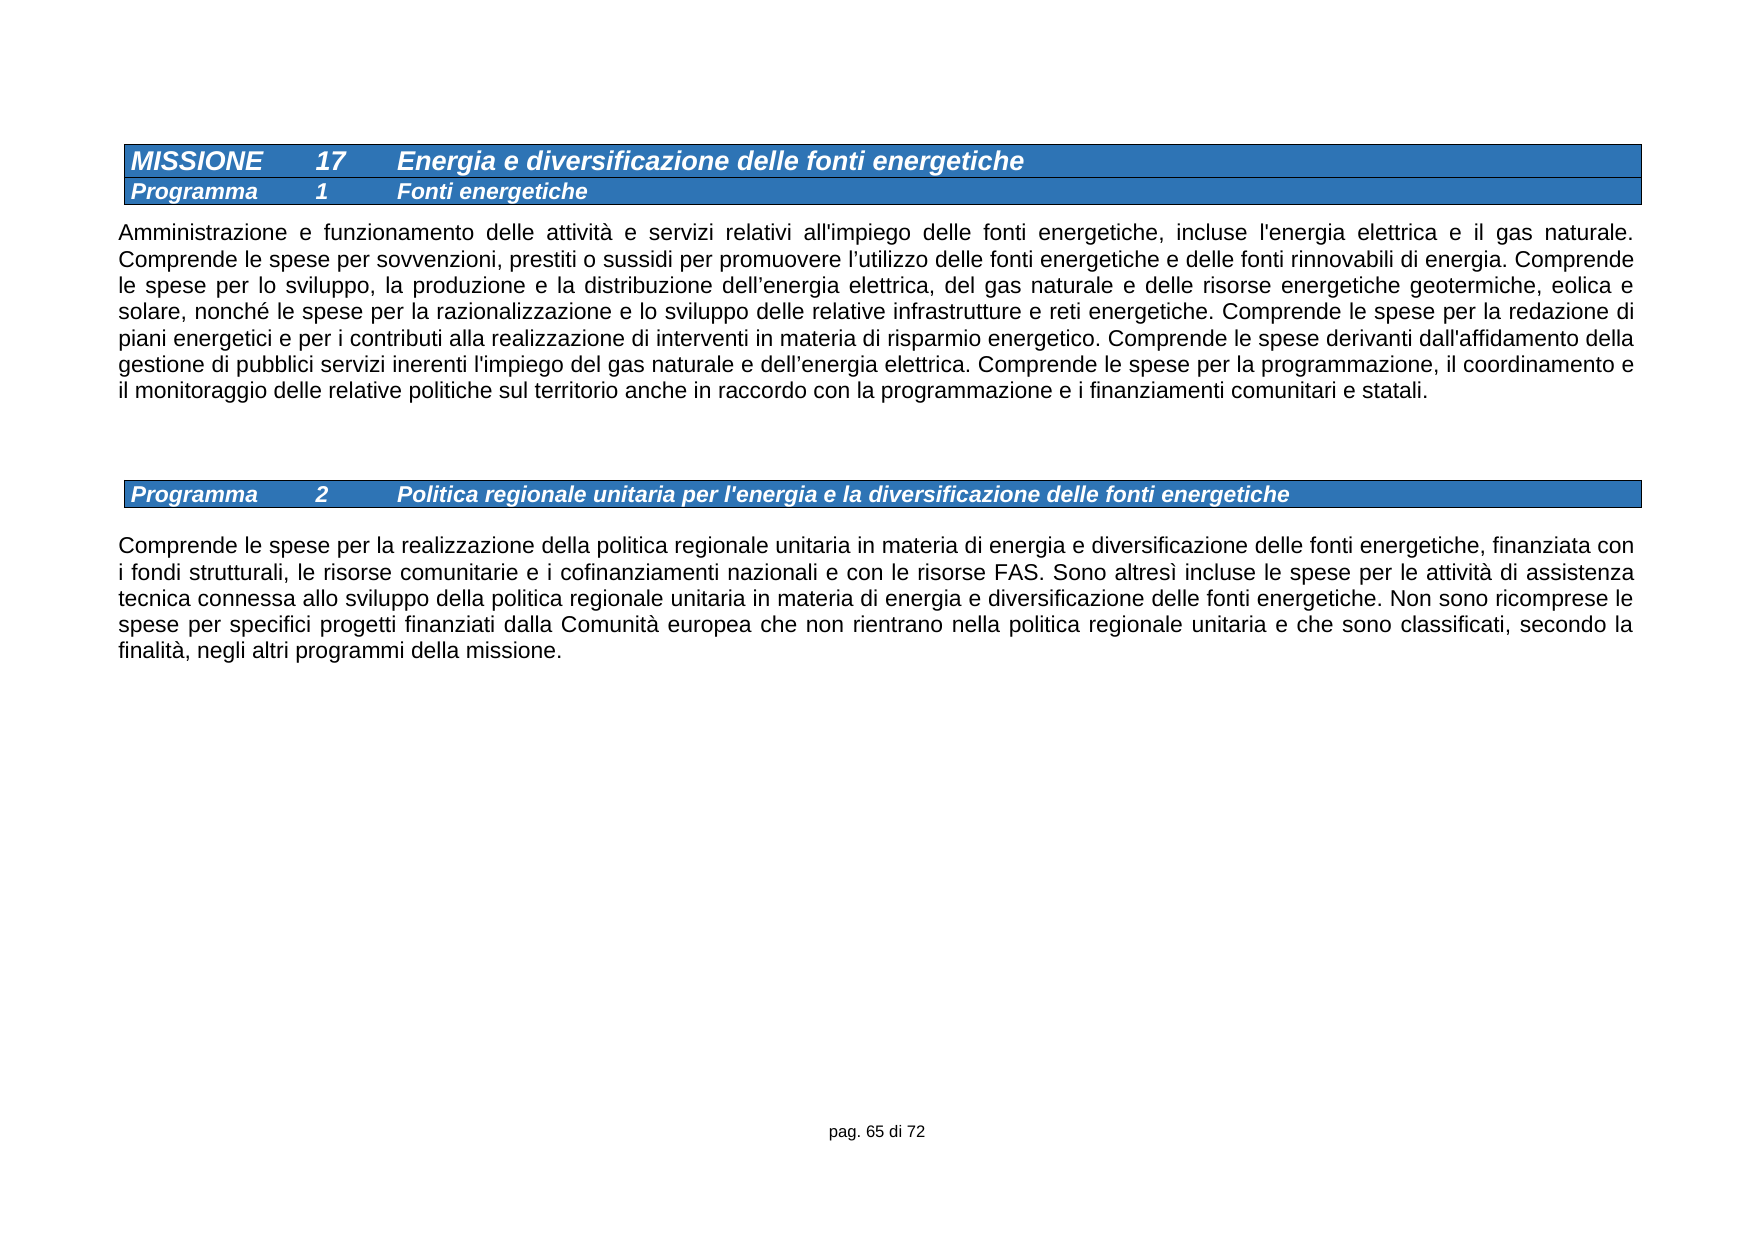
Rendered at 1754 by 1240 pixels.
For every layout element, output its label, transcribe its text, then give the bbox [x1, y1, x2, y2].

text Comprende le spese per la realizzazione della politica regionale unitaria in materia di energia e diversificazione delle fonti energetiche, finanziata con i fondi strutturali, le risorse comunitarie e i cofinanziamenti nazionali e con le risorse FAS. Sono altresì incluse le spese per le attività di assistenza tecnica connessa allo sviluppo della politica regionale unitaria in materia di energia e diversificazione delle fonti energetiche. Non sono ricomprese le spese per specifici progetti finanziati dalla Comunità europea che non rientrano nella politica regionale unitaria e che sono classificati, secondo la finalità, negli altri programmi della missione. [118, 532, 1636, 664]
table_header MISSIONE [125, 145, 309, 177]
table_cell Fonti energetiche [391, 178, 1641, 204]
table_header Programma [125, 481, 309, 507]
table_header 2 [309, 481, 391, 507]
table_cell Programma [125, 178, 309, 204]
table_header 17 [309, 145, 391, 177]
text Amministrazione e funzionamento delle attività e servizi relativi all'impiego delle fonti energetiche, incluse l'energia elettrica e il gas naturale. Comprende le spese per sovvenzioni, prestiti o sussidi per promuovere l’utilizzo delle fonti energetiche e delle fonti rinnovabili di energia. Comprende le spese per lo sviluppo, la produzione e la distribuzione dell’energia elettrica, del gas naturale e delle risorse energetiche geotermiche, eolica e solare, nonché le spese per la razionalizzazione e lo sviluppo delle relative infrastrutture e reti energetiche. Comprende le spese per la redazione di piani energetici e per i contributi alla realizzazione di interventi in materia di risparmio energetico. Comprende le spese derivanti dall'affidamento della gestione di pubblici servizi inerenti l'impiego del gas naturale e dell’energia elettrica. Comprende le spese per la programmazione, il coordinamento e il monitoraggio delle relative politiche sul territorio anche in raccordo con la programmazione e i finanziamenti comunitari e statali. [118, 219, 1636, 404]
table_header Energia e diversificazione delle fonti energetiche [391, 145, 1641, 177]
table_header Politica regionale unitaria per l'energia e la diversificazione delle fonti energetiche [391, 481, 1641, 507]
table_cell 1 [309, 178, 391, 204]
